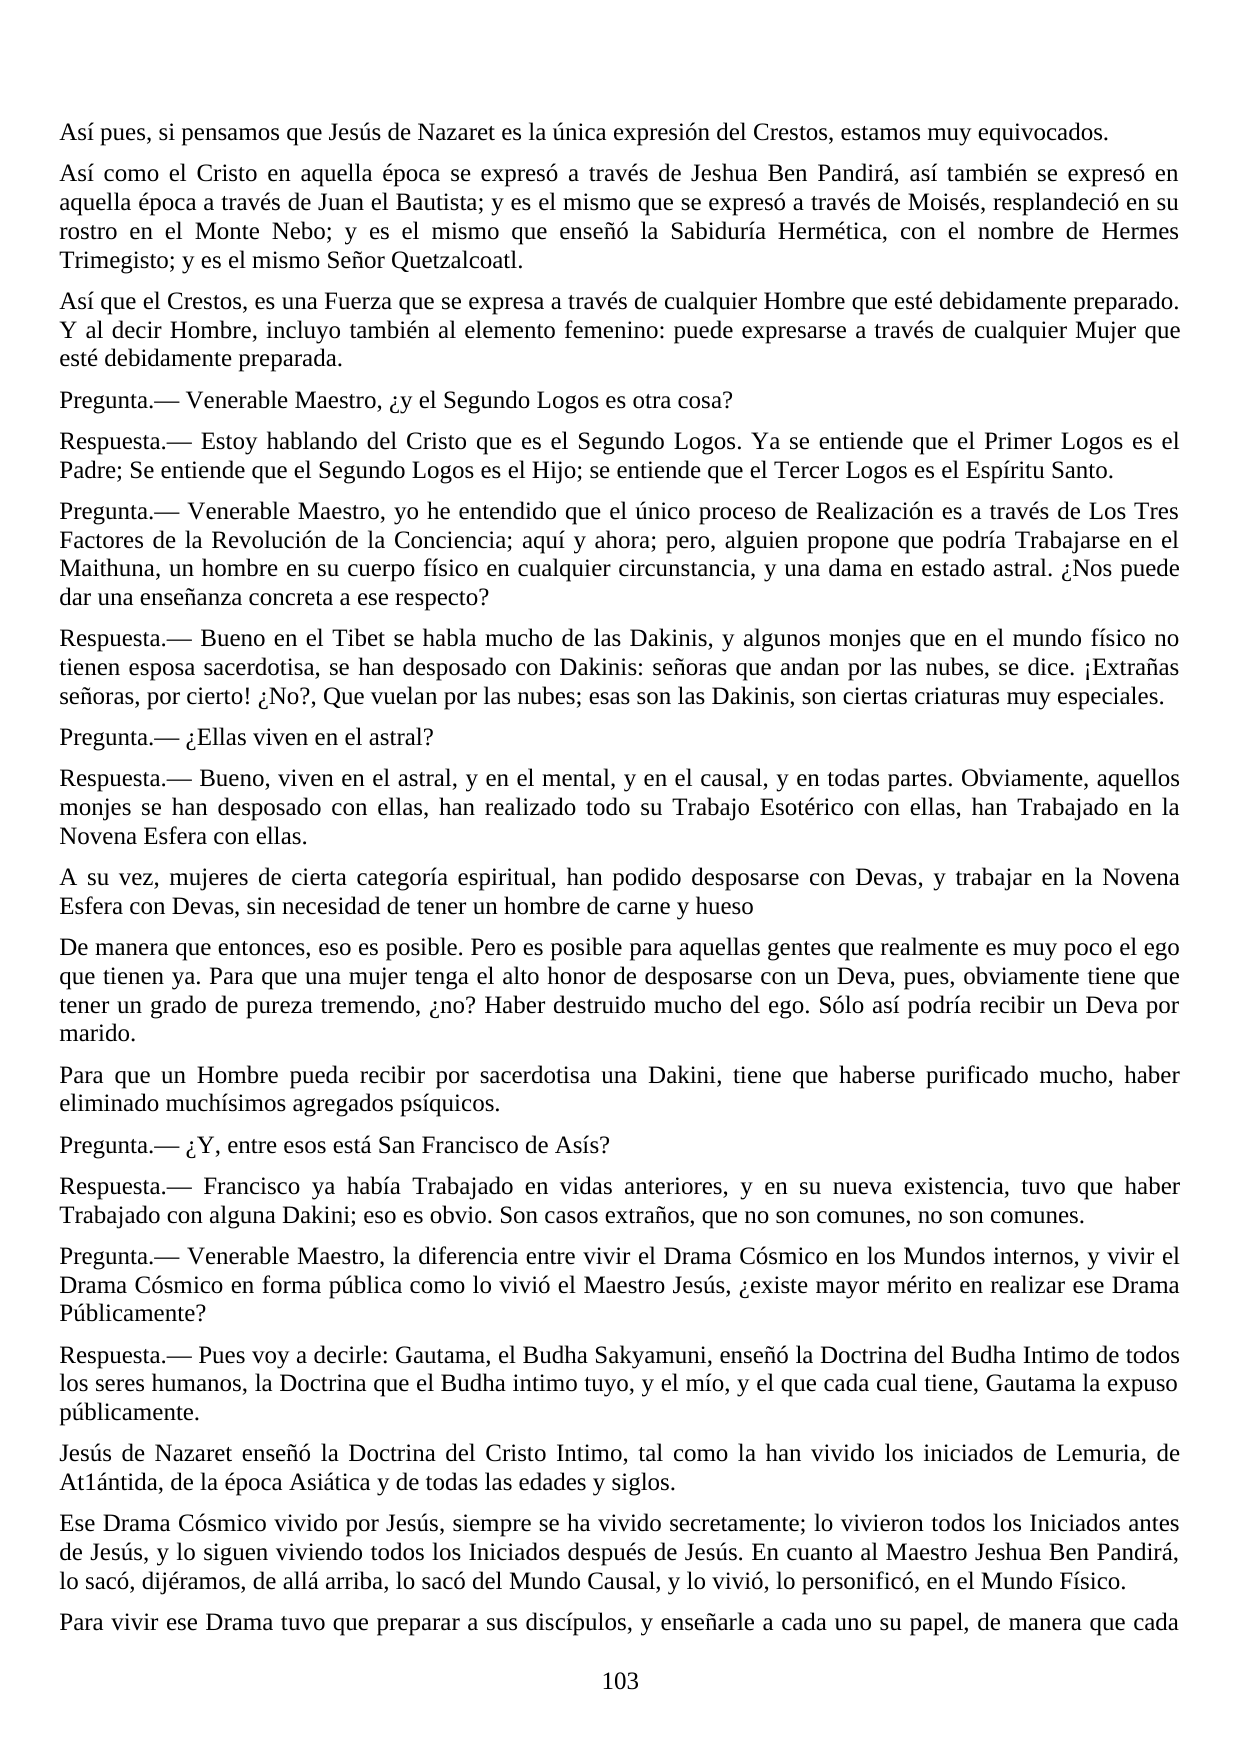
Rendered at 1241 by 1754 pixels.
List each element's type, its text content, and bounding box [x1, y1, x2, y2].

text Pregunta.— ¿Ellas viven en el astral? [59, 722, 1181, 751]
text Para que un Hombre pueda recibir por sacerdotisa una Dakini, tiene que haberse purificado mucho, haber eliminado muchísimos agregados psíquicos. [59, 1060, 1181, 1117]
text Respuesta.— Francisco ya había Trabajado en vidas anteriores, y en su nueva existencia, tuvo que haber Trabajado con alguna Dakini; eso es obvio. Son casos extraños, que no son comunes, no son comunes. [59, 1171, 1181, 1228]
text Jesús de Nazaret enseñó la Doctrina del Cristo Intimo, tal como la han vivido los iniciados de Lemuria, de At1ántida, de la época Asiática y de todas las edades y siglos. [59, 1438, 1181, 1496]
text Respuesta.— Estoy hablando del Cristo que es el Segundo Logos. Ya se entiende que el Primer Logos es el Padre; Se entiende que el Segundo Logos es el Hijo; se entiende que el Tercer Logos es el Espíritu Santo. [59, 426, 1181, 483]
text Así que el Crestos, es una Fuerza que se expresa a través de cualquier Hombre que esté debidamente preparado. Y al decir Hombre, incluyo también al elemento femenino: puede expresarse a través de cualquier Mujer que esté debidamente preparada. [59, 286, 1181, 372]
text Ese Drama Cósmico vivido por Jesús, siempre se ha vivido secretamente; lo vivieron todos los Iniciados antes de Jesús, y lo siguen viviendo todos los Iniciados después de Jesús. En cuanto al Maestro Jeshua Ben Pandirá, lo sacó, dijéramos, de allá arriba, lo sacó del Mundo Causal, y lo vivió, lo personificó, en el Mundo Físico. [59, 1508, 1181, 1595]
text Para vivir ese Drama tuvo que preparar a sus discípulos, y enseñarle a cada uno su papel, de manera que cada [59, 1607, 1181, 1636]
text Respuesta.— Pues voy a decirle: Gautama, el Budha Sakyamuni, enseñó la Doctrina del Budha Intimo de todos los seres humanos, la Doctrina que el Budha intimo tuyo, y el mío, y el que cada cual tiene, Gautama la expuso públicamente. [59, 1340, 1181, 1426]
text Pregunta.— Venerable Maestro, yo he entendido que el único proceso de Realización es a través de Los Tres Factores de la Revolución de la Conciencia; aquí y ahora; pero, alguien propone que podría Trabajarse en el Maithuna, un hombre en su cuerpo físico en cualquier circunstancia, y una dama en estado astral. ¿Nos puede dar una enseñanza concreta a ese respecto? [59, 496, 1181, 611]
text A su vez, mujeres de cierta categoría espiritual, han podido desposarse con Devas, y trabajar en la Novena Esfera con Devas, sin necesidad de tener un hombre de carne y hueso [59, 862, 1181, 920]
text Así como el Cristo en aquella época se expresó a través de Jeshua Ben Pandirá, así también se expresó en aquella época a través de Juan el Bautista; y es el mismo que se expresó a través de Moisés, resplandeció en su rostro en el Monte Nebo; y es el mismo que enseñó la Sabiduría Hermética, con el nombre de Hermes Trimegisto; y es el mismo Señor Quetzalcoatl. [59, 158, 1181, 273]
text Respuesta.— Bueno, viven en el astral, y en el mental, y en el causal, y en todas partes. Obviamente, aquellos monjes se han desposado con ellas, han realizado todo su Trabajo Esotérico con ellas, han Trabajado en la Novena Esfera con ellas. [59, 763, 1181, 850]
text Pregunta.— Venerable Maestro, ¿y el Segundo Logos es otra cosa? [59, 385, 1181, 413]
text Pregunta.— ¿Y, entre esos está San Francisco de Asís? [59, 1130, 1181, 1158]
text Pregunta.— Venerable Maestro, la diferencia entre vivir el Drama Cósmico en los Mundos internos, y vivir el Drama Cósmico en forma pública como lo vivió el Maestro Jesús, ¿existe mayor mérito en realizar ese Drama Públicamente? [59, 1241, 1181, 1327]
text De manera que entonces, eso es posible. Pero es posible para aquellas gentes que realmente es muy poco el ego que tienen ya. Para que una mujer tenga el alto honor de desposarse con un Deva, pues, obviamente tiene que tener un grado de pureza tremendo, ¿no? Haber destruido mucho del ego. Sólo así podría recibir un Deva por marido. [59, 932, 1181, 1047]
text Respuesta.— Bueno en el Tibet se habla mucho de las Dakinis, y algunos monjes que en el mundo físico no tienen esposa sacerdotisa, se han desposado con Dakinis: señoras que andan por las nubes, se dice. ¡Extrañas señoras, por cierto! ¿No?, Que vuelan por las nubes; esas son las Dakinis, son ciertas criaturas muy especiales. [59, 623, 1181, 710]
text Así pues, si pensamos que Jesús de Nazaret es la única expresión del Crestos, estamos muy equivocados. [59, 117, 1181, 146]
